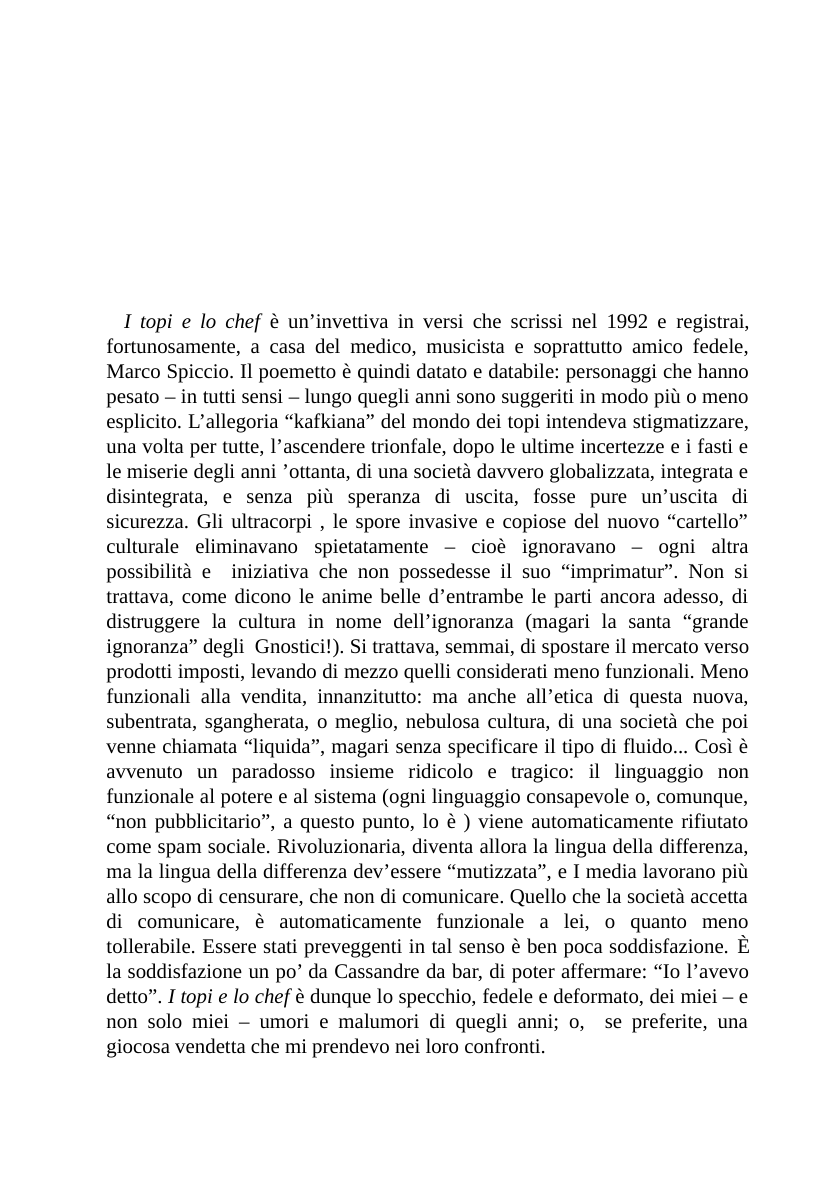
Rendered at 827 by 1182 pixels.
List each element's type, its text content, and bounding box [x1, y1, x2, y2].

text I topi e lo chef è un’invettiva in versi che scrissi nel 1992 e registrai, fortunosamente, a casa del medico, musicista e soprattutto amico fedele, Marco Spiccio. Il poemetto è quindi datato e databile: personaggi che hanno pesato – in tutti sensi – lungo quegli anni sono suggeriti in modo più o meno esplicito. L’allegoria “kafkiana” del mondo dei topi intendeva stigmatizzare, una volta per tutte, l’ascendere trionfale, dopo le ultime incertezze e i fasti e le miserie degli anni ’ottanta, di una società davvero globalizzata, integrata e disintegrata, e senza più speranza di uscita, fosse pure un’uscita di sicurezza. Gli ultracorpi , le spore invasive e copiose del nuovo “cartello” culturale eliminavano spietatamente – cioè ignoravano – ogni altra possibilità e iniziativa che non possedesse il suo “imprimatur”. Non si trattava, come dicono le anime belle d’entrambe le parti ancora adesso, di distruggere la cultura in nome dell’ignoranza (magari la santa “grande ignoranza” degli Gnostici!). Si trattava, semmai, di spostare il mercato verso prodotti imposti, levando di mezzo quelli considerati meno funzionali. Meno funzionali alla vendita, innanzitutto: ma anche all’etica di questa nuova, subentrata, sgangherata, o meglio, nebulosa cultura, di una società che poi venne chiamata “liquida”, magari senza specificare il tipo di fluido... Così è avvenuto un paradosso insieme ridicolo e tragico: il linguaggio non funzionale al potere e al sistema (ogni linguaggio consapevole o, comunque, “non pubblicitario”, a questo punto, lo è ) viene automaticamente rifiutato come spam sociale. Rivoluzionaria, diventa allora la lingua della differenza, ma la lingua della differenza dev’essere “mutizzata”, e I media lavorano più allo scopo di censurare, che non di comunicare. Quello che la società accetta di comunicare, è automaticamente funzionale a lei, o quanto meno tollerabile. Essere stati preveggenti in tal senso è ben poca soddisfazione. È la soddisfazione un po’ da Cassandre da bar, di poter affermare: “Io l’avevo detto”. I topi e lo chef è dunque lo specchio, fedele e deformato, dei miei – e non solo miei – umori e malumori di quegli anni; o, se preferite, una giocosa vendetta che mi prendevo nei loro confronti. [106, 308, 750, 1058]
